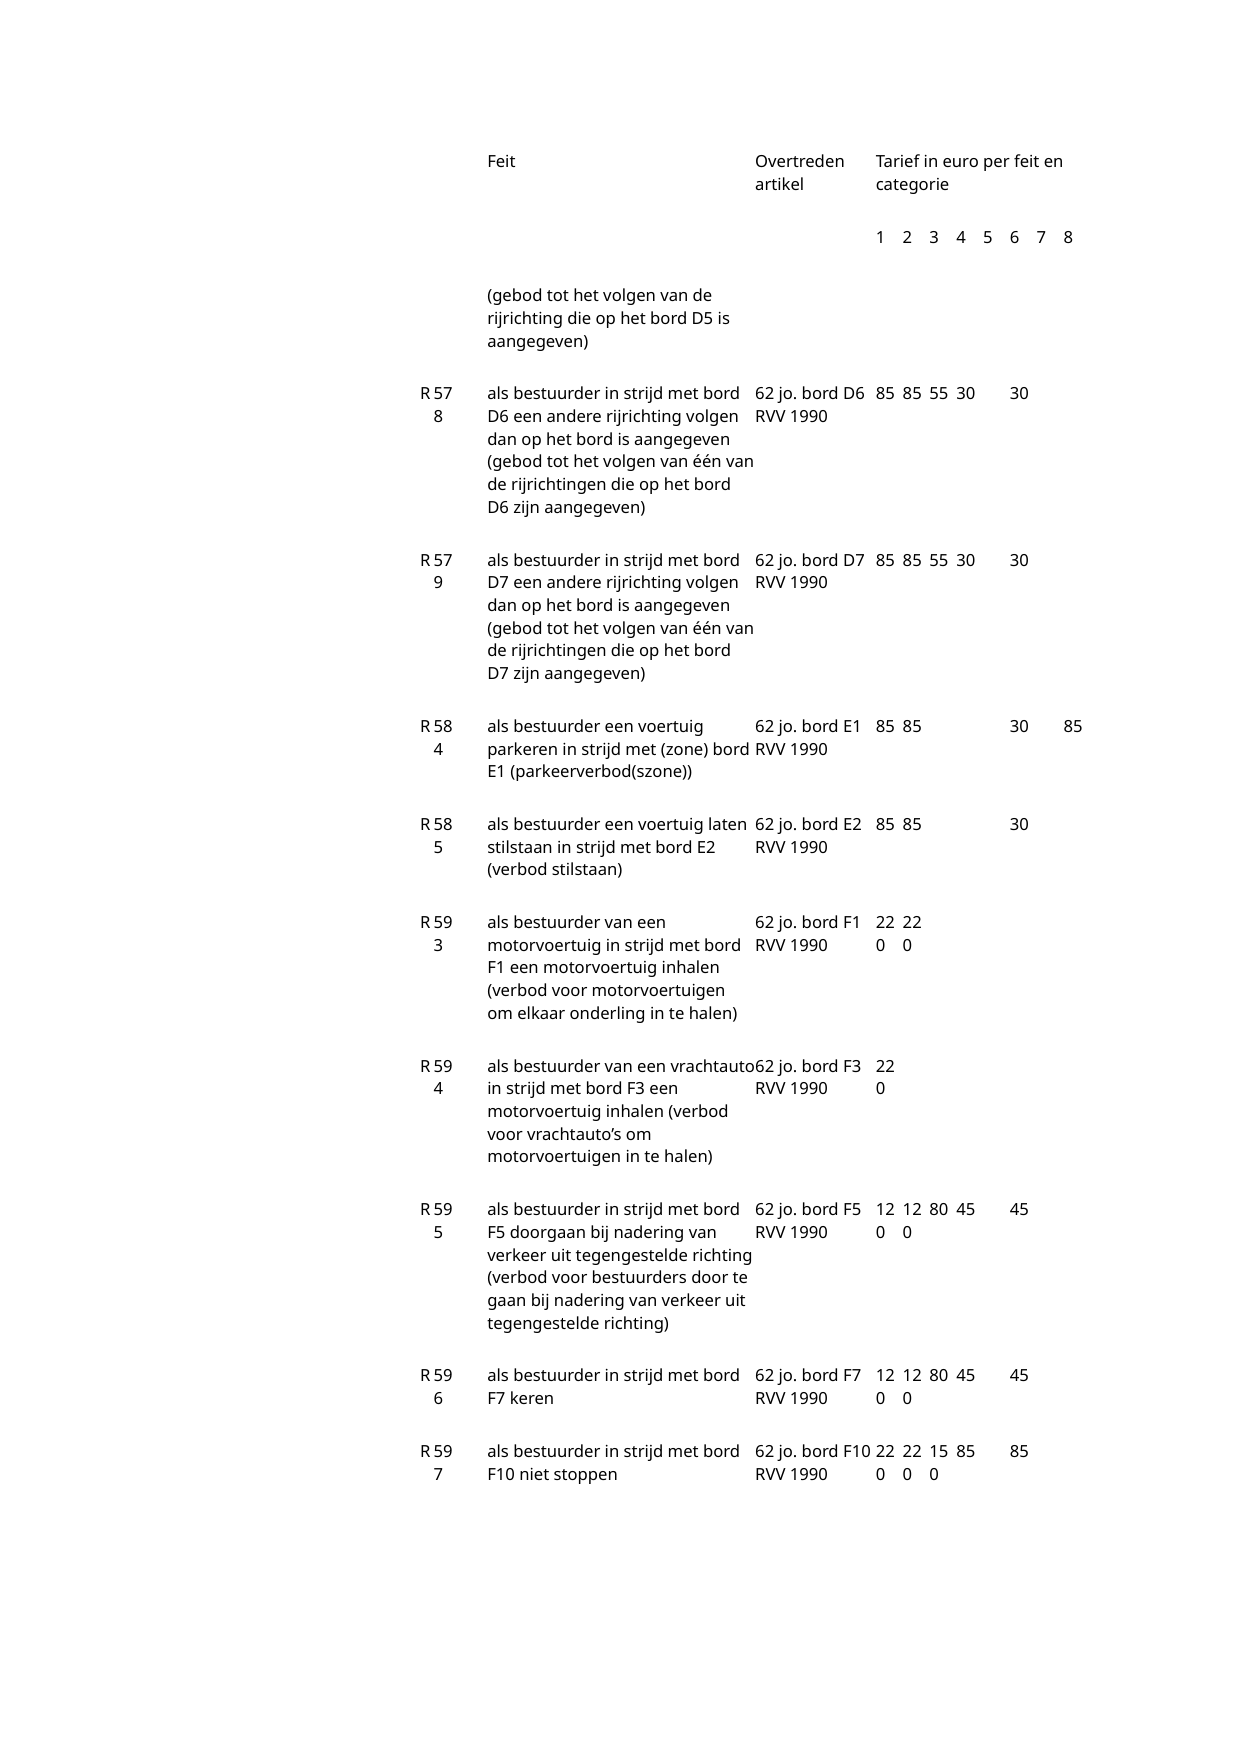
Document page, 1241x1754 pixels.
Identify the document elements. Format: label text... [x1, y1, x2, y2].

table_cell 62 jo. bord F10 RVV 1990 [755, 1440, 876, 1515]
table_cell 595 [433, 1198, 460, 1364]
table_cell 45 [1010, 1198, 1036, 1364]
table_cell 150 [929, 1440, 956, 1515]
table_cell [755, 225, 876, 284]
table_cell 62 jo. bord F1 RVV 1990 [755, 911, 876, 1054]
table_cell 4 [956, 225, 983, 284]
table_cell [755, 284, 876, 382]
table_cell 85 [903, 813, 929, 911]
table_cell [1063, 911, 1090, 1054]
table_cell 85 [903, 548, 929, 714]
table_header [460, 150, 487, 225]
table_cell als bestuurder in strijd met bord D7 een andere rijrichting volgen dan op het bord is aangegeven (gebod tot het volgen van één van de rijrichtingen die op het bord D7 zijn aangegeven) [487, 548, 755, 714]
table_cell 597 [433, 1440, 460, 1515]
table_cell 120 [876, 1364, 902, 1439]
table_header Overtreden artikel [755, 150, 876, 225]
table_cell [1063, 813, 1090, 911]
table_cell [983, 1198, 1009, 1364]
table_cell [929, 284, 956, 382]
table_cell [1010, 1054, 1036, 1198]
table_cell 220 [903, 1440, 929, 1515]
table_cell [929, 813, 956, 911]
table_cell [460, 225, 487, 284]
table_cell [983, 911, 1009, 1054]
table_cell [1010, 911, 1036, 1054]
table_cell 45 [956, 1198, 983, 1364]
table_cell [983, 813, 1009, 911]
table_cell 30 [1010, 548, 1036, 714]
table_cell R [420, 715, 433, 813]
table_cell 30 [1010, 715, 1036, 813]
table_cell [420, 1515, 433, 1573]
table_cell [1036, 813, 1063, 911]
table_cell [876, 284, 902, 382]
table_cell [460, 1364, 487, 1439]
table_header Feit [487, 150, 755, 225]
table_cell 62 jo. bord F5 RVV 1990 [755, 1198, 876, 1364]
table_cell als bestuurder een voertuig parkeren in strijd met (zone) bord E1 (parkeerverbod(szone)) [487, 715, 755, 813]
table_cell [903, 284, 929, 382]
table_cell [983, 1440, 1009, 1515]
table_cell [460, 1198, 487, 1364]
table_header [433, 150, 460, 225]
table_cell R [420, 1440, 433, 1515]
table_cell [956, 1515, 983, 1573]
table_cell [460, 1515, 487, 1573]
table_cell [1036, 548, 1063, 714]
table_cell 594 [433, 1054, 460, 1198]
table_cell [929, 1515, 956, 1573]
table_cell [1036, 1364, 1063, 1439]
table_cell 85 [903, 382, 929, 548]
table_cell [956, 715, 983, 813]
table_cell [433, 1515, 460, 1573]
table_cell 85 [876, 813, 902, 911]
table_cell [1063, 1054, 1090, 1198]
table_cell 80 [929, 1364, 956, 1439]
table_cell (gebod tot het volgen van de rijrichting die op het bord D5 is aangegeven) [487, 284, 755, 382]
table_cell 85 [1063, 715, 1090, 813]
table_cell [1036, 1440, 1063, 1515]
table_cell 62 jo. bord D7 RVV 1990 [755, 548, 876, 714]
table_cell 220 [876, 1440, 902, 1515]
table_cell [460, 1054, 487, 1198]
table_cell 7 [1036, 225, 1063, 284]
table_cell [876, 1515, 902, 1573]
table_cell [420, 284, 433, 382]
table_cell 220 [876, 911, 902, 1054]
table_cell 85 [903, 715, 929, 813]
table_cell [983, 548, 1009, 714]
table_cell 8 [1063, 225, 1090, 284]
table_cell [929, 715, 956, 813]
table_cell [460, 715, 487, 813]
table_cell [1010, 284, 1036, 382]
table_cell 30 [956, 548, 983, 714]
table_cell [929, 1054, 956, 1198]
table_cell [1036, 911, 1063, 1054]
table_cell [956, 813, 983, 911]
table_cell [433, 225, 460, 284]
table_cell als bestuurder in strijd met bord F7 keren [487, 1364, 755, 1439]
table_cell 30 [1010, 813, 1036, 911]
table_cell [1036, 1515, 1063, 1573]
table_cell [433, 284, 460, 382]
table_cell als bestuurder een voertuig laten stilstaan in strijd met bord E2 (verbod stilstaan) [487, 813, 755, 911]
table_cell 2 [903, 225, 929, 284]
table_cell 55 [929, 548, 956, 714]
table_cell 55 [929, 382, 956, 548]
table_cell [755, 1515, 876, 1573]
table_cell 62 jo. bord F7 RVV 1990 [755, 1364, 876, 1439]
table_cell [1036, 382, 1063, 548]
table_cell 220 [903, 911, 929, 1054]
table_cell 596 [433, 1364, 460, 1439]
table_cell [929, 911, 956, 1054]
table_cell als bestuurder in strijd met bord F5 doorgaan bij nadering van verkeer uit tegengestelde richting (verbod voor bestuurders door te gaan bij nadering van verkeer uit tegengestelde richting) [487, 1198, 755, 1364]
table_cell als bestuurder in strijd met bord F10 niet stoppen [487, 1440, 755, 1515]
table_header Tarief in euro per feit en categorie [876, 150, 1090, 225]
table_cell R [420, 813, 433, 911]
table_cell 220 [876, 1054, 902, 1198]
table_cell [460, 284, 487, 382]
table_cell [1063, 382, 1090, 548]
table_cell 85 [876, 715, 902, 813]
table_cell 85 [876, 548, 902, 714]
table_cell 1 [876, 225, 902, 284]
table_cell 62 jo. bord D6 RVV 1990 [755, 382, 876, 548]
table_cell R [420, 1198, 433, 1364]
table_cell [1063, 548, 1090, 714]
table_cell [1063, 284, 1090, 382]
table_cell [983, 382, 1009, 548]
table_cell 585 [433, 813, 460, 911]
table_cell [1036, 284, 1063, 382]
table_cell [1036, 1054, 1063, 1198]
table_cell [903, 1515, 929, 1573]
table_cell 85 [956, 1440, 983, 1515]
table_cell als bestuurder in strijd met bord D6 een andere rijrichting volgen dan op het bord is aangegeven (gebod tot het volgen van één van de rijrichtingen die op het bord D6 zijn aangegeven) [487, 382, 755, 548]
table_cell 593 [433, 911, 460, 1054]
table_cell R [420, 1054, 433, 1198]
table_cell [1036, 715, 1063, 813]
table_cell 5 [983, 225, 1009, 284]
table_cell 30 [1010, 382, 1036, 548]
table_cell [1063, 1364, 1090, 1439]
table_cell [956, 911, 983, 1054]
table_cell 584 [433, 715, 460, 813]
table_cell [460, 911, 487, 1054]
table_cell [903, 1054, 929, 1198]
table_cell [983, 1364, 1009, 1439]
table_cell R [420, 911, 433, 1054]
table_cell als bestuurder van een motorvoertuig in strijd met bord F1 een motorvoertuig inhalen (verbod voor motorvoertuigen om elkaar onderling in te halen) [487, 911, 755, 1054]
table_cell 85 [876, 382, 902, 548]
table_cell [983, 284, 1009, 382]
table_cell [460, 382, 487, 548]
table_cell [983, 715, 1009, 813]
table_cell 45 [1010, 1364, 1036, 1439]
table_cell 578 [433, 382, 460, 548]
table_cell als bestuurder van een vrachtauto in strijd met bord F3 een motorvoertuig inhalen (verbod voor vrachtauto’s om motorvoertuigen in te halen) [487, 1054, 755, 1198]
table_cell [983, 1515, 1009, 1573]
table_cell 579 [433, 548, 460, 714]
table_cell [1010, 1515, 1036, 1573]
table_cell [420, 225, 433, 284]
table_header [420, 150, 433, 225]
table_cell [1063, 1515, 1090, 1573]
table_cell [1036, 1198, 1063, 1364]
table_cell [1063, 1440, 1090, 1515]
table_cell 120 [903, 1364, 929, 1439]
table_cell [956, 284, 983, 382]
table_cell 85 [1010, 1440, 1036, 1515]
table_cell R [420, 1364, 433, 1439]
table_cell R [420, 548, 433, 714]
table_cell 120 [876, 1198, 902, 1364]
table_cell 62 jo. bord F3 RVV 1990 [755, 1054, 876, 1198]
table_cell [487, 1515, 755, 1573]
table_cell 3 [929, 225, 956, 284]
table_cell 6 [1010, 225, 1036, 284]
table_cell [487, 225, 755, 284]
table_cell 120 [903, 1198, 929, 1364]
table_cell [1063, 1198, 1090, 1364]
table_cell 30 [956, 382, 983, 548]
table_cell [460, 813, 487, 911]
table_cell [460, 1440, 487, 1515]
table_cell 80 [929, 1198, 956, 1364]
table_cell R [420, 382, 433, 548]
table_cell [460, 548, 487, 714]
table_cell 62 jo. bord E2 RVV 1990 [755, 813, 876, 911]
table_cell 62 jo. bord E1 RVV 1990 [755, 715, 876, 813]
table_cell [956, 1054, 983, 1198]
table_cell 45 [956, 1364, 983, 1439]
table_cell [983, 1054, 1009, 1198]
